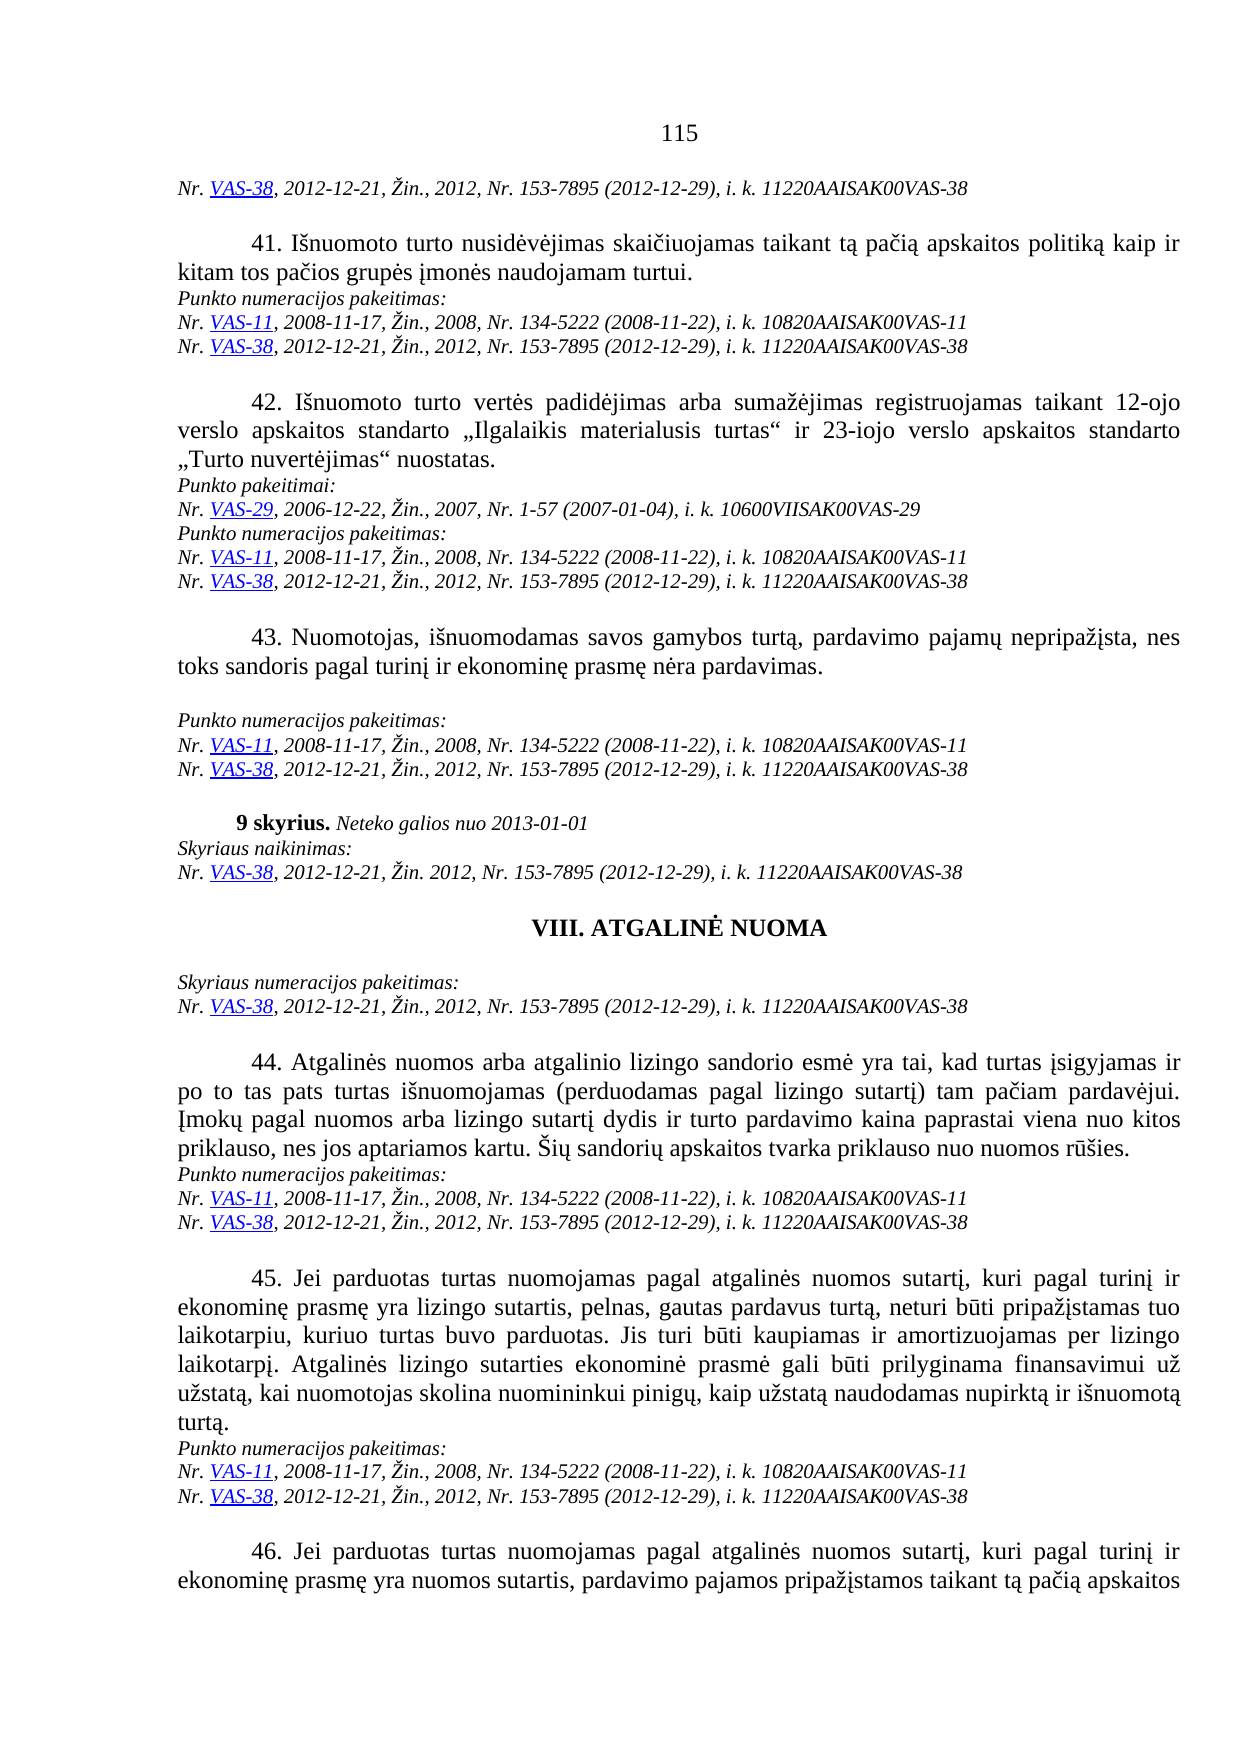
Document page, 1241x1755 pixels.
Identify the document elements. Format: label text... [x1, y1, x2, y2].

text Skyriaus numeracijos pakeitimas: [177, 970, 1181, 994]
text 9 skyrius. Neteko galios nuo 2013-01-01 [177, 809, 1181, 836]
text 45. Jei parduotas turtas nuomojamas pagal atgalinės nuomos sutartį, kuri pagal turinį ir ekonominę prasmę yra lizingo sutartis, pelnas, gautas pardavus turtą, neturi būti pripažįstamas tuo laikotarpiu, kuriuo turtas buvo parduotas. Jis turi būti kaupiamas ir amortizuojamas per lizingo laikotarpį. Atgalinės lizingo sutarties ekonominė prasmė gali būti prilyginama finansavimui už užstatą, kai nuomotojas skolina nuomininkui pinigų, kaip užstatą naudodamas nupirktą ir išnuomotą turtą. [177, 1263, 1181, 1435]
text 41. Išnuomoto turto nusidėvėjimas skaičiuojamas taikant tą pačią apskaitos politiką kaip ir kitam tos pačios grupės įmonės naudojamam turtui. [177, 228, 1181, 286]
text Punkto numeracijos pakeitimas: [177, 1435, 1181, 1459]
text Nr. VAS-38, 2012-12-21, Žin., 2012, Nr. 153-7895 (2012-12-29), i. k. 11220AAISAK00VAS-38 [177, 176, 1181, 200]
text Nr. VAS-11, 2008-11-17, Žin., 2008, Nr. 134-5222 (2008-11-22), i. k. 10820AAISAK00VAS-11 [177, 732, 1181, 757]
text Punkto pakeitimai: [177, 473, 1181, 497]
text Nr. VAS-38, 2012-12-21, Žin., 2012, Nr. 153-7895 (2012-12-29), i. k. 11220AAISAK00VAS-38 [177, 569, 1181, 593]
text Punkto numeracijos pakeitimas: [177, 521, 1181, 545]
text Nr. VAS-11, 2008-11-17, Žin., 2008, Nr. 134-5222 (2008-11-22), i. k. 10820AAISAK00VAS-11 [177, 1186, 1181, 1210]
text 44. Atgalinės nuomos arba atgalinio lizingo sandorio esmė yra tai, kad turtas įsigyjamas ir po to tas pats turtas išnuomojamas (perduodamas pagal lizingo sutartį) tam pačiam pardavėjui. Įmokų pagal nuomos arba lizingo sutartį dydis ir turto pardavimo kaina paprastai viena nuo kitos priklauso, nes jos aptariamos kartu. Šių sandorių apskaitos tvarka priklauso nuo nuomos rūšies. [177, 1047, 1181, 1162]
text Punkto numeracijos pakeitimas: [177, 708, 1181, 732]
text Nr. VAS-11, 2008-11-17, Žin., 2008, Nr. 134-5222 (2008-11-22), i. k. 10820AAISAK00VAS-11 [177, 310, 1181, 334]
text Nr. VAS-38, 2012-12-21, Žin., 2012, Nr. 153-7895 (2012-12-29), i. k. 11220AAISAK00VAS-38 [177, 1210, 1181, 1234]
text Punkto numeracijos pakeitimas: [177, 1162, 1181, 1186]
text Skyriaus naikinimas: [177, 836, 1181, 860]
text Nr. VAS-38, 2012-12-21, Žin., 2012, Nr. 153-7895 (2012-12-29), i. k. 11220AAISAK00VAS-38 [177, 994, 1181, 1018]
text 46. Jei parduotas turtas nuomojamas pagal atgalinės nuomos sutartį, kuri pagal turinį ir ekonominę prasmę yra nuomos sutartis, pardavimo pajamos pripažįstamos taikant tą pačią apskaitos [177, 1536, 1181, 1594]
text Nr. VAS-11, 2008-11-17, Žin., 2008, Nr. 134-5222 (2008-11-22), i. k. 10820AAISAK00VAS-11 [177, 545, 1181, 569]
text Nr. VAS-38, 2012-12-21, Žin., 2012, Nr. 153-7895 (2012-12-29), i. k. 11220AAISAK00VAS-38 [177, 757, 1181, 781]
text 43. Nuomotojas, išnuomodamas savos gamybos turtą, pardavimo pajamų nepripažįsta, nes toks sandoris pagal turinį ir ekonominę prasmę nėra pardavimas. [177, 622, 1181, 680]
text Nr. VAS-38, 2012-12-21, Žin., 2012, Nr. 153-7895 (2012-12-29), i. k. 11220AAISAK00VAS-38 [177, 334, 1181, 358]
text VIII. ATGALINĖ NUOMA [177, 913, 1181, 941]
text Nr. VAS-38, 2012-12-21, Žin., 2012, Nr. 153-7895 (2012-12-29), i. k. 11220AAISAK00VAS-38 [177, 1483, 1181, 1508]
text Nr. VAS-11, 2008-11-17, Žin., 2008, Nr. 134-5222 (2008-11-22), i. k. 10820AAISAK00VAS-11 [177, 1459, 1181, 1483]
text Nr. VAS-29, 2006-12-22, Žin., 2007, Nr. 1-57 (2007-01-04), i. k. 10600VIISAK00VAS-29 [177, 497, 1181, 521]
text Punkto numeracijos pakeitimas: [177, 286, 1181, 310]
text Nr. VAS-38, 2012-12-21, Žin. 2012, Nr. 153-7895 (2012-12-29), i. k. 11220AAISAK00VAS-38 [177, 860, 1181, 884]
text 42. Išnuomoto turto vertės padidėjimas arba sumažėjimas registruojamas taikant 12-ojo verslo apskaitos standarto „Ilgalaikis materialusis turtas“ ir 23-iojo verslo apskaitos standarto „Turto nuvertėjimas“ nuostatas. [177, 387, 1181, 473]
